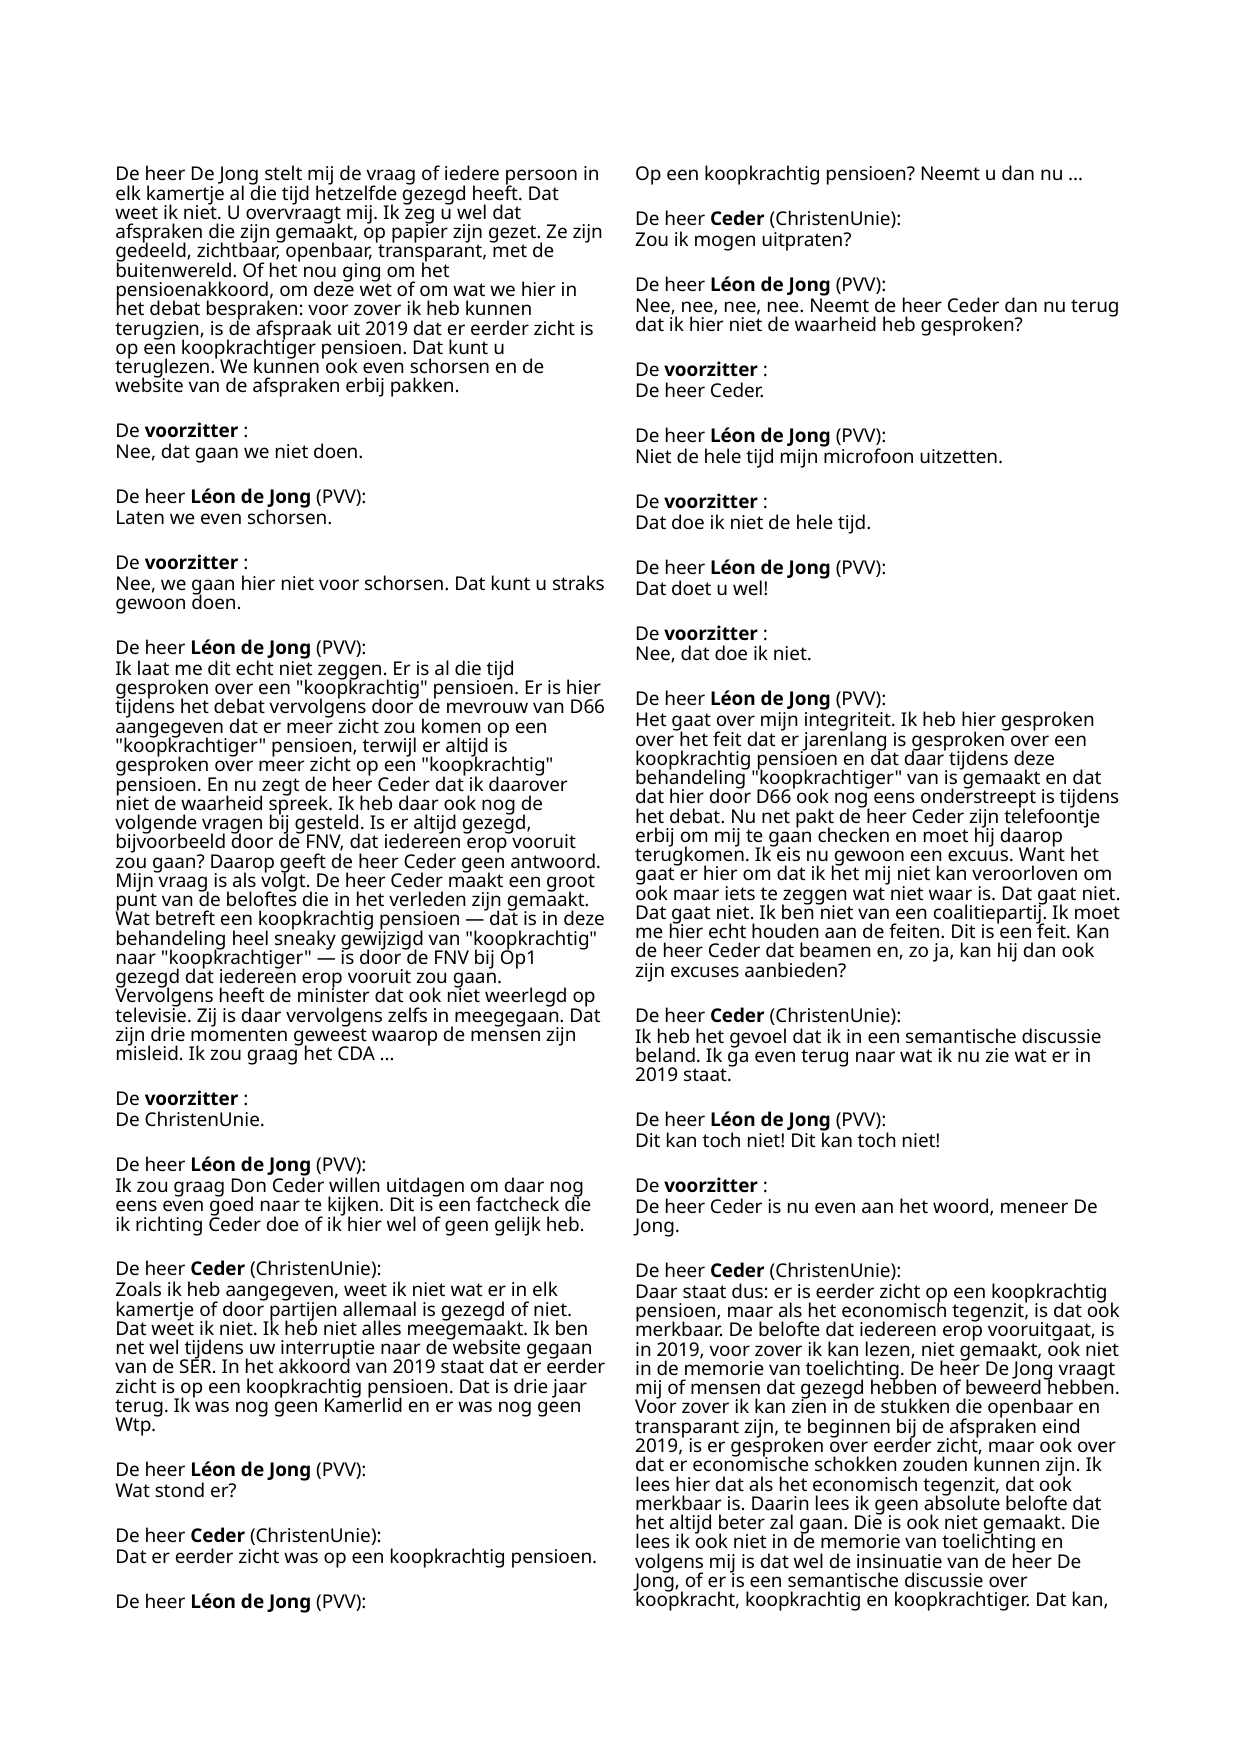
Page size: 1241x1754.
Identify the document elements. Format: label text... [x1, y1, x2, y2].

text Op een koopkrachtig pensioen? Neemt u dan nu … [635, 165, 1125, 184]
text Dat er eerder zicht was op een koopkrachtig pensioen. [115, 1548, 605, 1567]
text Niet de hele tijd mijn microfoon uitzetten. [635, 448, 1125, 467]
text Nee, dat gaan we niet doen. [115, 443, 605, 462]
text De voorzitter : [115, 1085, 605, 1111]
text De heer Léon de Jong (PVV): [635, 271, 1125, 297]
text De voorzitter : [635, 620, 1125, 645]
text De heer Léon de Jong (PVV): [115, 1588, 605, 1614]
text De voorzitter : [115, 417, 605, 443]
text Ik zou graag Don Ceder willen uitdagen om daar nog eens even goed naar te kijken. Dit is een factcheck die ik richting Ceder doe of ik hier wel of geen gelijk heb. [115, 1177, 605, 1235]
text De heer Ceder (ChristenUnie): [635, 1257, 1125, 1283]
text De heer Ceder (ChristenUnie): [635, 1002, 1125, 1028]
text De heer Léon de Jong (PVV): [635, 554, 1125, 579]
text De heer Léon de Jong (PVV): [115, 634, 605, 660]
text De heer Ceder (ChristenUnie): [115, 1522, 605, 1548]
text De voorzitter : [635, 488, 1125, 514]
text Ik heb het gevoel dat ik in een semantische discussie beland. Ik ga even terug naar wat ik nu zie wat er in 2019 staat. [635, 1028, 1125, 1085]
text De heer Léon de Jong (PVV): [115, 1151, 605, 1177]
text Zoals ik heb aangegeven, weet ik niet wat er in elk kamertje of door partijen allemaal is gezegd of niet. Dat weet ik niet. Ik heb niet alles meegemaakt. Ik ben net wel tijdens uw interruptie naar de website gegaan van de SER. In het akkoord van 2019 staat dat er eerder zicht is op een koopkrachtig pensioen. Dat is drie jaar terug. Ik was nog geen Kamerlid en er was nog geen Wtp. [115, 1281, 605, 1436]
text Het gaat over mijn integriteit. Ik heb hier gesproken over het feit dat er jarenlang is gesproken over een koopkrachtig pensioen en dat daar tijdens deze behandeling "koopkrachtiger" van is gemaakt en dat dat hier door D66 ook nog eens onderstreept is tijdens het debat. Nu net pakt de heer Ceder zijn telefoontje erbij om mij te gaan checken en moet hij daarop terugkomen. Ik eis nu gewoon een excuus. Want het gaat er hier om dat ik het mij niet kan veroorloven om ook maar iets te zeggen wat niet waar is. Dat gaat niet. Dat gaat niet. Ik ben niet van een coalitiepartij. Ik moet me hier echt houden aan de feiten. Dit is een feit. Kan de heer Ceder dat beamen en, zo ja, kan hij dan ook zijn excuses aanbieden? [635, 711, 1125, 981]
text De voorzitter : [115, 549, 605, 575]
text Zou ik mogen uitpraten? [635, 231, 1125, 250]
text Laten we even schorsen. [115, 509, 605, 528]
text Wat stond er? [115, 1482, 605, 1501]
text Nee, nee, nee, nee. Neemt de heer Ceder dan nu terug dat ik hier niet de waarheid heb gesproken? [635, 297, 1125, 336]
text Dit kan toch niet! Dit kan toch niet! [635, 1132, 1125, 1151]
text De heer De Jong stelt mij de vraag of iedere persoon in elk kamertje al die tijd hetzelfde gezegd heeft. Dat weet ik niet. U overvraagt mij. Ik zeg u wel dat afspraken die zijn gemaakt, op papier zijn gezet. Ze zijn gedeeld, zichtbaar, openbaar, transparant, met de buitenwereld. Of het nou ging om het pensioenakkoord, om deze wet of om wat we hier in het debat bespraken: voor zover ik heb kunnen terugzien, is de afspraak uit 2019 dat er eerder zicht is op een koopkrachtiger pensioen. Dat kunt u teruglezen. We kunnen ook even schorsen en de website van de afspraken erbij pakken. [115, 165, 605, 397]
text De heer Léon de Jong (PVV): [635, 422, 1125, 448]
text De voorzitter : [635, 356, 1125, 382]
text Dat doe ik niet de hele tijd. [635, 514, 1125, 533]
text De heer Léon de Jong (PVV): [635, 686, 1125, 711]
text Dat doet u wel! [635, 579, 1125, 599]
text De heer Ceder (ChristenUnie): [635, 205, 1125, 231]
text De heer Ceder (ChristenUnie): [115, 1256, 605, 1281]
text Daar staat dus: er is eerder zicht op een koopkrachtig pensioen, maar als het economisch tegenzit, is dat ook merkbaar. De belofte dat iedereen erop vooruitgaat, is in 2019, voor zover ik kan lezen, niet gemaakt, ook niet in de memorie van toelichting. De heer De Jong vraagt mij of mensen dat gezegd hebben of beweerd hebben. Voor zover ik kan zien in de stukken die openbaar en transparant zijn, te beginnen bij de afspraken eind 2019, is er gesproken over eerder zicht, maar ook over dat er economische schokken zouden kunnen zijn. Ik lees hier dat als het economisch tegenzit, dat ook merkbaar is. Daarin lees ik geen absolute belofte dat het altijd beter zal gaan. Die is ook niet gemaakt. Die lees ik ook niet in de memorie van toelichting en volgens mij is dat wel de insinuatie van de heer De Jong, of er is een semantische discussie over koopkracht, koopkrachtig en koopkrachtiger. Dat kan, [635, 1283, 1125, 1611]
text De heer Léon de Jong (PVV): [635, 1106, 1125, 1132]
text De heer Ceder is nu even aan het woord, meneer De Jong. [635, 1198, 1125, 1236]
text De heer Léon de Jong (PVV): [115, 1456, 605, 1482]
text De ChristenUnie. [115, 1111, 605, 1130]
text Nee, we gaan hier niet voor schorsen. Dat kunt u straks gewoon doen. [115, 575, 605, 613]
text De heer Ceder. [635, 382, 1125, 401]
text De voorzitter : [635, 1172, 1125, 1198]
text Ik laat me dit echt niet zeggen. Er is al die tijd gesproken over een "koopkrachtig" pensioen. Er is hier tijdens het debat vervolgens door de mevrouw van D66 aangegeven dat er meer zicht zou komen op een "koopkrachtiger" pensioen, terwijl er altijd is gesproken over meer zicht op een "koopkrachtig" pensioen. En nu zegt de heer Ceder dat ik daarover niet de waarheid spreek. Ik heb daar ook nog de volgende vragen bij gesteld. Is er altijd gezegd, bijvoorbeeld door de FNV, dat iedereen erop vooruit zou gaan? Daarop geeft de heer Ceder geen antwoord. Mijn vraag is als volgt. De heer Ceder maakt een groot punt van de beloftes die in het verleden zijn gemaakt. Wat betreft een koopkrachtig pensioen — dat is in deze behandeling heel sneaky gewijzigd van "koopkrachtig" naar "koopkrachtiger" — is door de FNV bij Op1 gezegd dat iedereen erop vooruit zou gaan. Vervolgens heeft de minister dat ook niet weerlegd op televisie. Zij is daar vervolgens zelfs in meegegaan. Dat zijn drie momenten geweest waarop de mensen zijn misleid. Ik zou graag het CDA … [115, 660, 605, 1064]
text De heer Léon de Jong (PVV): [115, 483, 605, 509]
text Nee, dat doe ik niet. [635, 645, 1125, 665]
